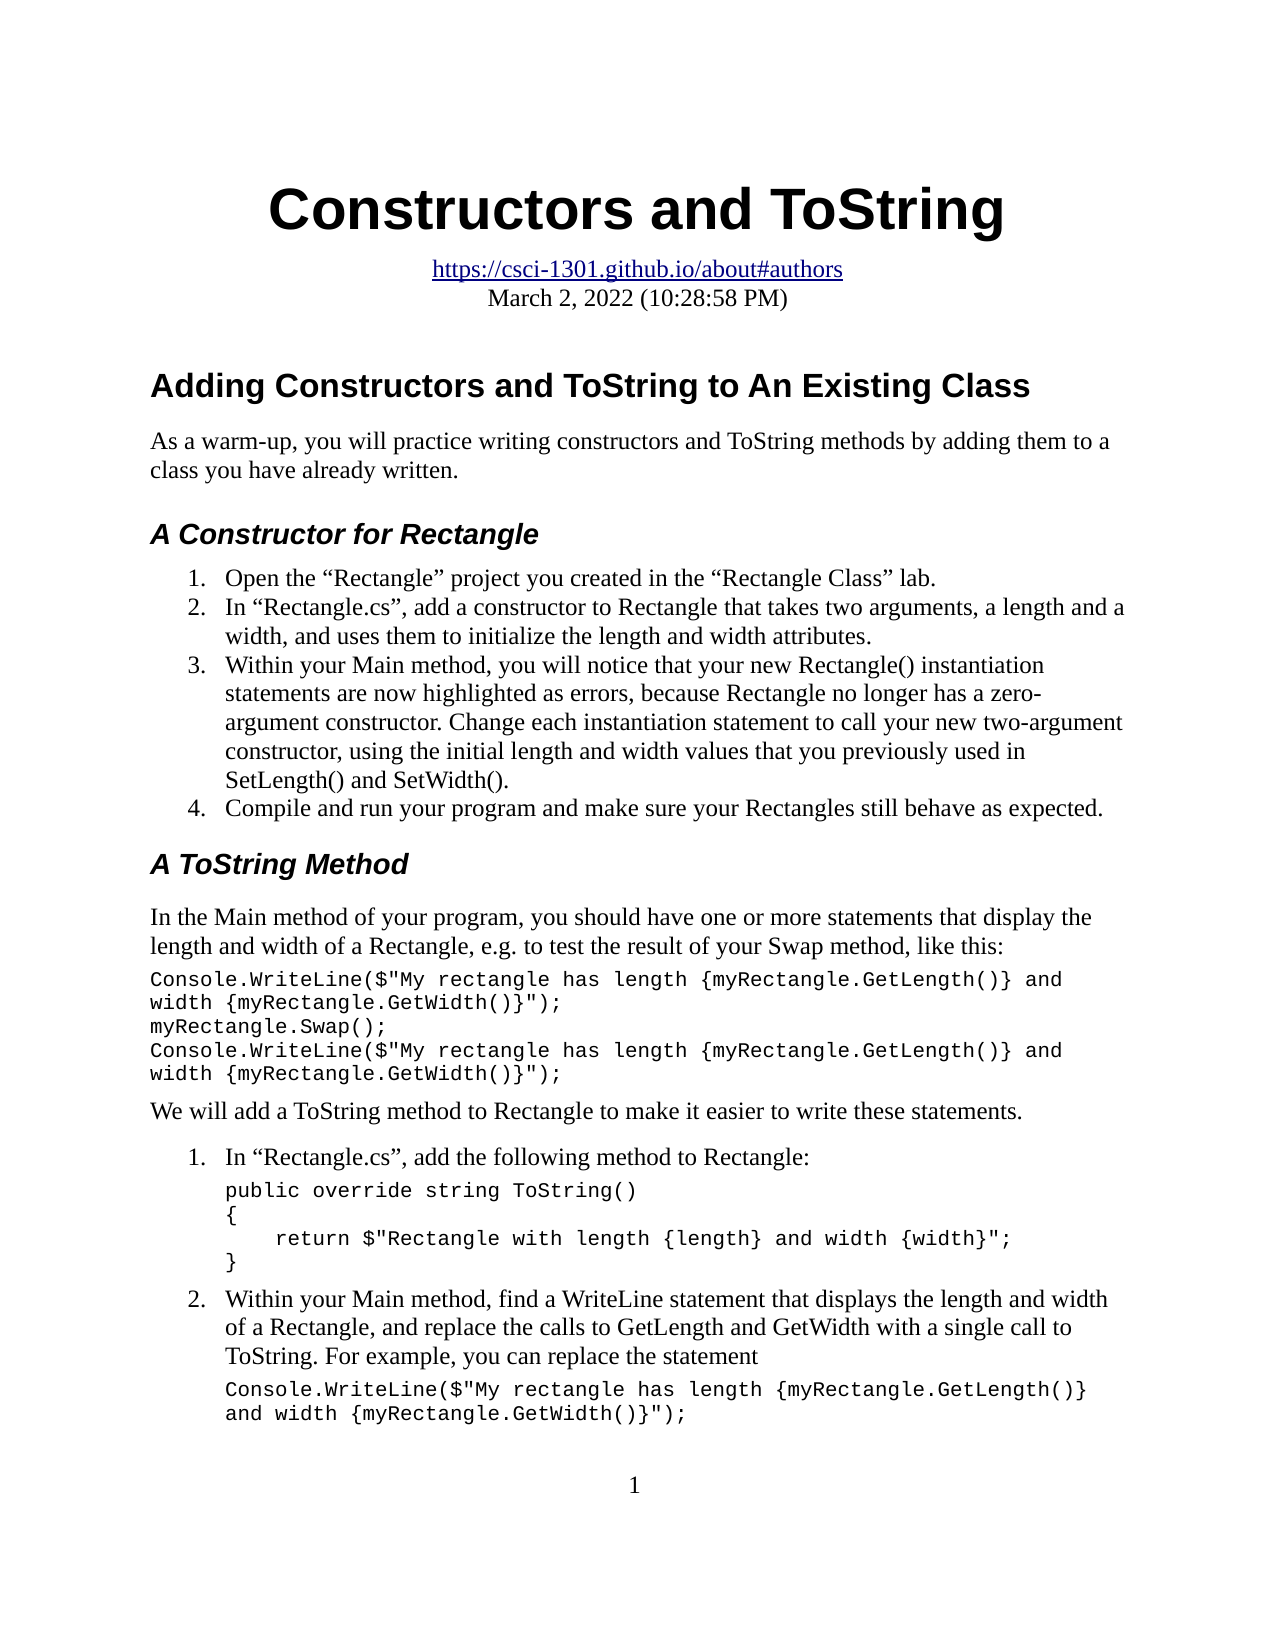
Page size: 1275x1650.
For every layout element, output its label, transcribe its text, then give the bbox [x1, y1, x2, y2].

text We will add a ToString method to Rectangle to make it easier to write these statements. [150, 1096, 1125, 1124]
text Console.WriteLine($"My rectangle has length {myRectangle.GetLength()} and width {myRectangle.GetWidth()}"); [150, 969, 1125, 1016]
title Constructors and ToString [150, 175, 1125, 242]
list return $"Rectangle with length {length} and width {width}"; [187, 1227, 1125, 1251]
list Console.WriteLine($"My rectangle has length {myRectangle.GetLength()} and width {myRectangle.GetWidth()}"); [187, 1379, 1125, 1426]
list In “Rectangle.cs”, add a constructor to Rectangle that takes two arguments, a length and a width, and uses them to initialize the length and width attributes. [187, 592, 1125, 650]
list Within your Main method, find a WriteLine statement that displays the length and width of a Rectangle, and replace the calls to GetLength and GetWidth with a single call to ToString. For example, you can replace the statement [187, 1284, 1125, 1370]
text As a warm-up, you will practice writing constructors and ToString methods by adding them to a class you have already written. [150, 426, 1125, 483]
subtitle Adding Constructors and ToString to An Existing Class [150, 366, 1125, 404]
list Within your Main method, you will notice that your new Rectangle() instantiation statements are now highlighted as errors, because Rectangle no longer has a zero-argument constructor. Change each instantiation statement to call your new two-argument constructor, using the initial length and width values that you previously used in SetLength() and SetWidth(). [187, 650, 1125, 793]
list { [187, 1204, 1125, 1227]
text https://csci-1301.github.io/about#authors [150, 254, 1125, 283]
text March 2, 2022 (10:28:58 PM) [150, 283, 1125, 312]
text Console.WriteLine($"My rectangle has length {myRectangle.GetLength()} and width {myRectangle.GetWidth()}"); [150, 1039, 1125, 1087]
text In the Main method of your program, you should have one or more statements that display the length and width of a Rectangle, e.g. to test the result of your Swap method, like this: [150, 902, 1125, 960]
list public override string ToString() [187, 1180, 1125, 1204]
list } [187, 1251, 1125, 1275]
list Open the “Rectangle” project you created in the “Rectangle Class” lab. [187, 563, 1125, 592]
list In “Rectangle.cs”, add the following method to Rectangle: [187, 1142, 1125, 1171]
text myRectangle.Swap(); [150, 1016, 1125, 1039]
subtitle A ToString Method [150, 847, 1125, 881]
subtitle A Constructor for Rectangle [150, 517, 1125, 551]
list Compile and run your program and make sure your Rectangles still behave as expected. [187, 793, 1125, 822]
